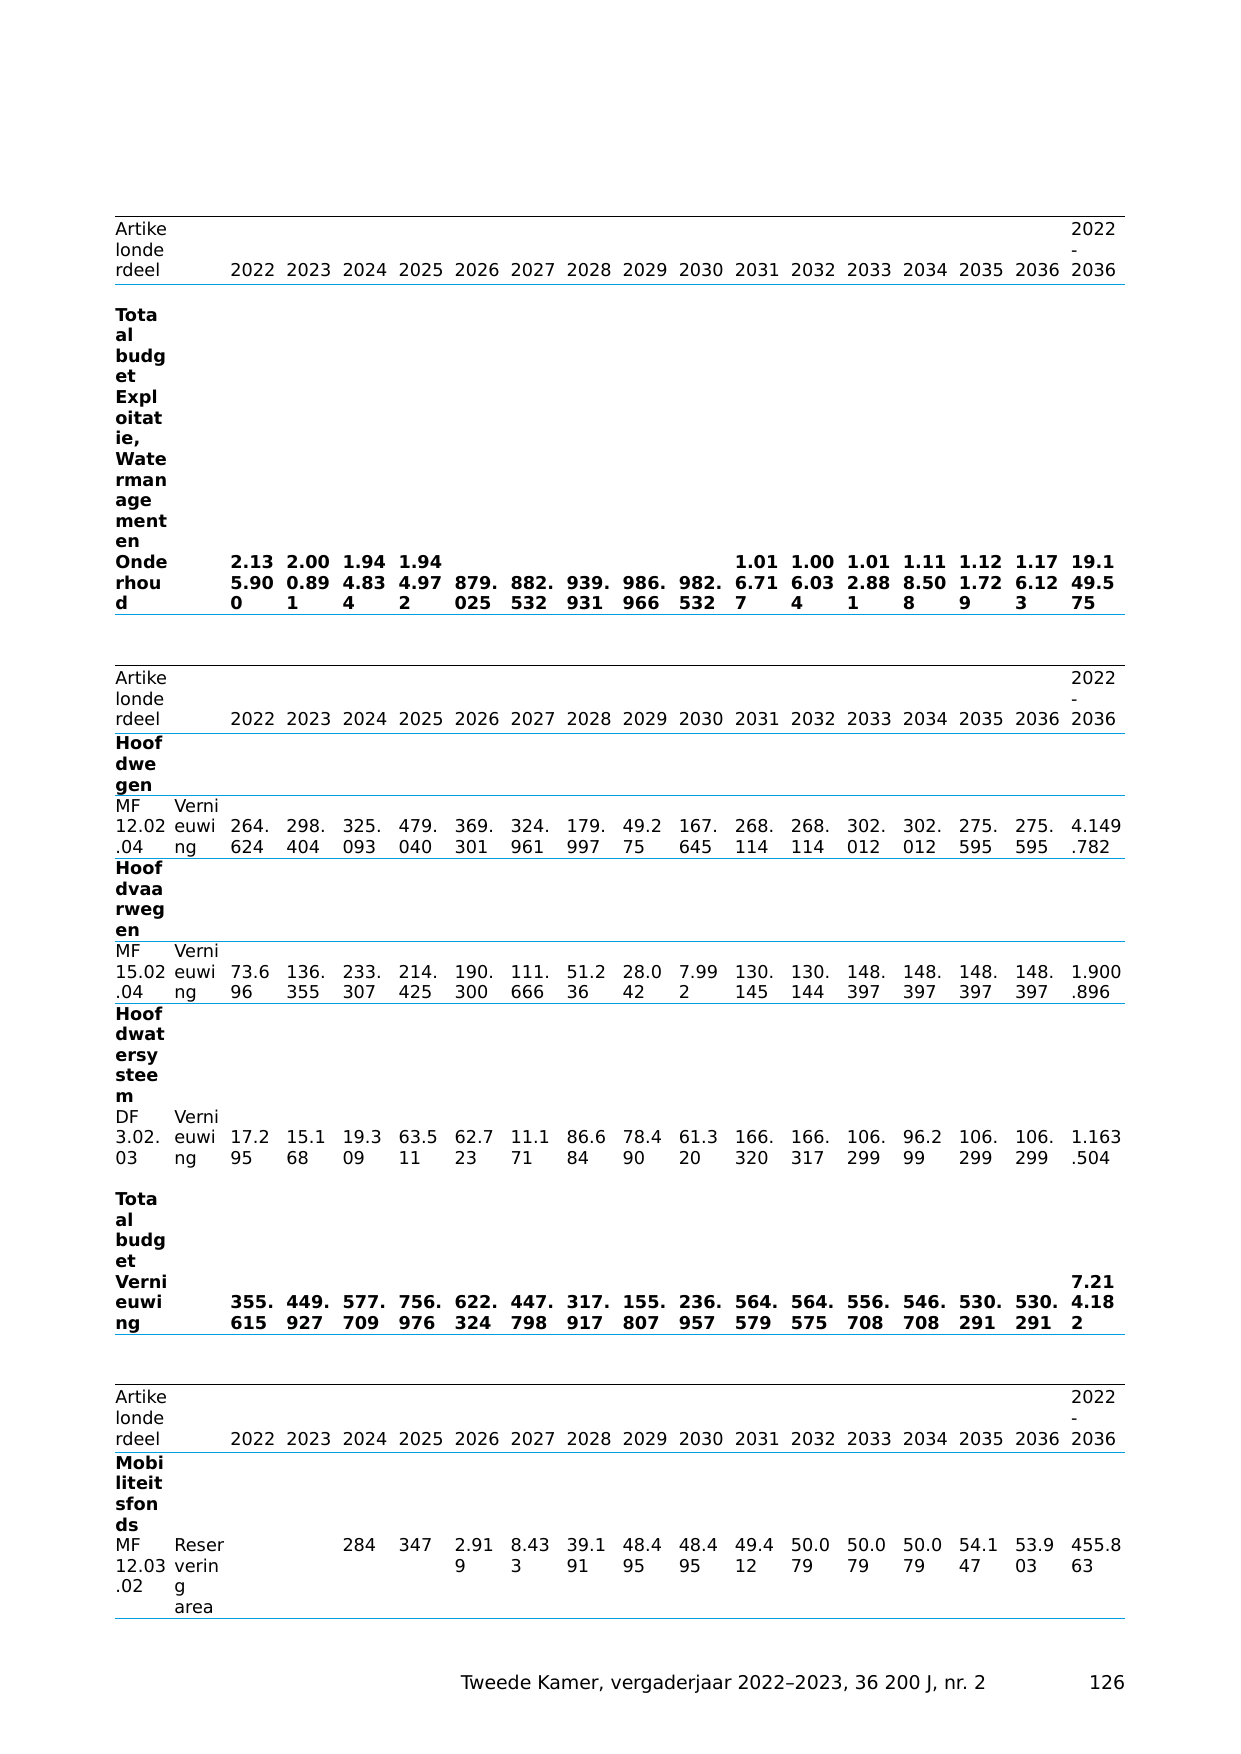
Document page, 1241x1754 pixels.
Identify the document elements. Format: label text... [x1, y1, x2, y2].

table_cell Vernieuwing [171, 796, 227, 857]
table_cell 622.324 [451, 1189, 507, 1333]
table_cell [844, 1004, 900, 1107]
table_cell [508, 285, 563, 304]
table_cell 2.135.900 [227, 305, 283, 614]
table_cell [227, 1535, 283, 1618]
table_cell [564, 1004, 619, 1107]
table_cell [283, 1169, 339, 1189]
table_cell [956, 285, 1012, 304]
table_cell 2036 [1012, 1385, 1068, 1452]
table_cell 148.397 [956, 942, 1012, 1003]
table_cell [508, 734, 563, 795]
table_cell Hoofdwatersysteem [115, 1004, 171, 1107]
table_cell [451, 1453, 507, 1535]
table_cell [1012, 1453, 1068, 1535]
table_cell 1.176.123 [1012, 305, 1068, 614]
table_header Tabel 56 Budgetten Exploitatie, Watermanagement en Onderhoud RWS [115, 191, 1125, 216]
table_cell [956, 859, 1012, 941]
table_cell 2026 [451, 217, 507, 284]
table_cell 2024 [339, 1385, 395, 1452]
table_cell 78.490 [620, 1107, 676, 1168]
table_cell Totaal budget Vernieuwing [115, 1189, 171, 1333]
table_cell [283, 1453, 339, 1535]
table_cell 2022 [227, 666, 283, 733]
table_cell [395, 859, 451, 941]
table_cell [508, 1004, 563, 1107]
table_cell 2022 [227, 1385, 283, 1452]
table_cell 564.579 [732, 1189, 788, 1333]
table_cell [844, 1169, 900, 1189]
table_cell 882.532 [508, 305, 563, 614]
table_cell 96.299 [900, 1107, 956, 1168]
table_cell 324.961 [508, 796, 563, 857]
table_cell 166.317 [788, 1107, 844, 1168]
table_cell [171, 1169, 227, 1189]
table_cell 8.433 [508, 1535, 563, 1618]
table_cell 61.320 [676, 1107, 732, 1168]
table_header Tabel 58 Gereserveerde budgetten Onderhoud [115, 1359, 1125, 1384]
table_cell Artikelonderdeel [115, 217, 171, 284]
table_cell [900, 1453, 956, 1535]
table_cell 284 [339, 1535, 395, 1618]
table_cell [788, 734, 844, 795]
table_cell 63.511 [395, 1107, 451, 1168]
table_cell 2035 [956, 217, 1012, 284]
table_cell 1.944.834 [339, 305, 395, 614]
table_cell 1.118.508 [900, 305, 956, 614]
table_cell 179.997 [564, 796, 619, 857]
table_cell [508, 1453, 563, 1535]
table_cell [676, 1169, 732, 1189]
table_cell 2035 [956, 1385, 1012, 1452]
table_cell Artikelonderdeel [115, 666, 171, 733]
table_cell [564, 1169, 619, 1189]
table_cell [171, 1453, 227, 1535]
table_cell 530.291 [1012, 1189, 1068, 1333]
table_cell [1068, 1453, 1125, 1535]
table_cell [676, 1453, 732, 1535]
table_cell 19.149.575 [1068, 305, 1125, 614]
table_cell [844, 285, 900, 304]
table_cell 2033 [844, 1385, 900, 1452]
table_cell [620, 1169, 676, 1189]
table_cell [844, 859, 900, 941]
table_cell 4.149.782 [1068, 796, 1125, 857]
table_cell [227, 734, 283, 795]
table_cell [620, 859, 676, 941]
table_cell [676, 859, 732, 941]
table_cell 302.012 [844, 796, 900, 857]
table_cell 1.012.881 [844, 305, 900, 614]
table_cell [508, 1169, 563, 1189]
table_cell 2025 [395, 1385, 451, 1452]
table_cell [1012, 1004, 1068, 1107]
table_cell [395, 734, 451, 795]
table_cell Hoofdwegen [115, 734, 171, 795]
table_cell 546.708 [900, 1189, 956, 1333]
table_cell 2023 [283, 1385, 339, 1452]
table_cell [227, 285, 283, 304]
table_cell 2025 [395, 217, 451, 284]
table_cell 2029 [620, 217, 676, 284]
table_cell [564, 734, 619, 795]
table_cell 2027 [508, 1385, 563, 1452]
table_cell MF 12.03.02 [115, 1535, 171, 1618]
table_cell [1068, 1169, 1125, 1189]
table_cell [171, 734, 227, 795]
table_cell 2023 [283, 217, 339, 284]
table_cell 879.025 [451, 305, 507, 614]
table_cell [451, 1004, 507, 1107]
table_cell [451, 859, 507, 941]
table_cell 2026 [451, 1385, 507, 1452]
table_cell 2034 [900, 666, 956, 733]
table_cell 49.275 [620, 796, 676, 857]
table_cell [564, 859, 619, 941]
table_cell [732, 734, 788, 795]
table_cell 2036 [1012, 666, 1068, 733]
table_cell [844, 1453, 900, 1535]
table_cell 369.301 [451, 796, 507, 857]
table_cell [620, 734, 676, 795]
table_cell 19.309 [339, 1107, 395, 1168]
table_cell 7.992 [676, 942, 732, 1003]
table_cell 556.708 [844, 1189, 900, 1333]
table_cell [788, 859, 844, 941]
table_cell 2034 [900, 1385, 956, 1452]
table_cell 106.299 [1012, 1107, 1068, 1168]
table_cell [227, 1453, 283, 1535]
table_cell [676, 734, 732, 795]
table_cell 17.295 [227, 1107, 283, 1168]
table_cell 148.397 [900, 942, 956, 1003]
table_cell 106.299 [956, 1107, 1012, 1168]
table_cell [844, 734, 900, 795]
table_cell 2033 [844, 666, 900, 733]
table_cell [900, 1169, 956, 1189]
table_cell 2032 [788, 217, 844, 284]
table_cell [564, 285, 619, 304]
table_cell [620, 1453, 676, 1535]
table_cell 264.624 [227, 796, 283, 857]
table_cell 347 [395, 1535, 451, 1618]
table_cell 166.320 [732, 1107, 788, 1168]
table_cell Vernieuwing [171, 942, 227, 1003]
table_cell [676, 285, 732, 304]
table_cell 447.798 [508, 1189, 563, 1333]
table_cell 73.696 [227, 942, 283, 1003]
table_cell 2023 [283, 666, 339, 733]
table_cell [227, 1169, 283, 1189]
table_cell [171, 1004, 227, 1107]
table_cell [956, 1004, 1012, 1107]
table_cell Hoofdvaarwegen [115, 859, 171, 941]
table_cell 54.147 [956, 1535, 1012, 1618]
table_cell 50.079 [788, 1535, 844, 1618]
table_cell [956, 1453, 1012, 1535]
table_cell 268.114 [788, 796, 844, 857]
table_cell [283, 859, 339, 941]
table_cell [339, 285, 395, 304]
table_cell 130.145 [732, 942, 788, 1003]
table_cell 2029 [620, 666, 676, 733]
table_cell [339, 1004, 395, 1107]
table_cell 2032 [788, 666, 844, 733]
table_header Tabel 57 Budgetten Vernieuwing RWS [115, 640, 1125, 664]
table_cell 2.000.891 [283, 305, 339, 614]
table_cell 2031 [732, 666, 788, 733]
table_cell [283, 1535, 339, 1618]
table_cell 577.709 [339, 1189, 395, 1333]
table_cell 136.355 [283, 942, 339, 1003]
table_cell 986.966 [620, 305, 676, 614]
table_cell 1.006.034 [788, 305, 844, 614]
table_cell [788, 1004, 844, 1107]
table_cell 1.121.729 [956, 305, 1012, 614]
table_cell 2035 [956, 666, 1012, 733]
table_cell [451, 734, 507, 795]
table_cell [1068, 859, 1125, 941]
table_cell 564.575 [788, 1189, 844, 1333]
table_cell 214.425 [395, 942, 451, 1003]
table_cell 2022 [227, 217, 283, 284]
table_cell [732, 1004, 788, 1107]
table_cell 2025 [395, 666, 451, 733]
table_cell [900, 285, 956, 304]
table_cell DF 3.02.03 [115, 1107, 171, 1168]
table_cell 2022-2036 [1068, 1385, 1125, 1452]
table_cell 50.079 [900, 1535, 956, 1618]
table_cell 15.168 [283, 1107, 339, 1168]
table_cell [956, 734, 1012, 795]
table_cell [732, 1169, 788, 1189]
table_cell 268.114 [732, 796, 788, 857]
table_cell 302.012 [900, 796, 956, 857]
table_cell [900, 1004, 956, 1107]
table_cell [451, 1169, 507, 1189]
table_cell 2030 [676, 1385, 732, 1452]
table_cell [171, 217, 227, 284]
table_cell 939.931 [564, 305, 619, 614]
table_cell 455.863 [1068, 1535, 1125, 1618]
table_cell [395, 1453, 451, 1535]
table_cell 2027 [508, 217, 563, 284]
table_cell 2031 [732, 217, 788, 284]
table_cell [227, 859, 283, 941]
table_cell 155.807 [620, 1189, 676, 1333]
table_cell [283, 285, 339, 304]
table_cell [956, 1169, 1012, 1189]
table_cell Mobiliteitsfonds [115, 1453, 171, 1535]
table_cell [1068, 285, 1125, 304]
table_cell [339, 859, 395, 941]
table_cell 28.042 [620, 942, 676, 1003]
table_cell 2030 [676, 217, 732, 284]
table_cell 325.093 [339, 796, 395, 857]
table_cell 355.615 [227, 1189, 283, 1333]
table_cell 530.291 [956, 1189, 1012, 1333]
table_cell [788, 1169, 844, 1189]
table_cell [788, 1453, 844, 1535]
table_cell MF 15.02.04 [115, 942, 171, 1003]
table_cell 2034 [900, 217, 956, 284]
table_cell [732, 285, 788, 304]
table_cell 317.917 [564, 1189, 619, 1333]
table_cell 190.300 [451, 942, 507, 1003]
table_cell 2024 [339, 666, 395, 733]
table_cell 1.016.717 [732, 305, 788, 614]
table_cell Reservering area [171, 1535, 227, 1618]
table_cell 2024 [339, 217, 395, 284]
table_cell 11.171 [508, 1107, 563, 1168]
table_cell [620, 285, 676, 304]
table_cell 298.404 [283, 796, 339, 857]
table_cell [171, 666, 227, 733]
table_cell 1.944.972 [395, 305, 451, 614]
table_cell 50.079 [844, 1535, 900, 1618]
table_cell 86.684 [564, 1107, 619, 1168]
table_cell 167.645 [676, 796, 732, 857]
table_cell 479.040 [395, 796, 451, 857]
table_cell 1.163.504 [1068, 1107, 1125, 1168]
table_cell 2032 [788, 1385, 844, 1452]
table_cell 2.919 [451, 1535, 507, 1618]
table_cell 2029 [620, 1385, 676, 1452]
table_cell MF 12.02.04 [115, 796, 171, 857]
table_cell [1068, 1004, 1125, 1107]
table_cell [1012, 734, 1068, 795]
table_cell 7.214.182 [1068, 1189, 1125, 1333]
table_cell 48.495 [676, 1535, 732, 1618]
table_cell [171, 305, 227, 614]
table_cell [900, 734, 956, 795]
table_cell [395, 1169, 451, 1189]
table_cell [788, 285, 844, 304]
table_cell [1012, 859, 1068, 941]
table_cell 1.900.896 [1068, 942, 1125, 1003]
table_cell [900, 859, 956, 941]
table_cell 2028 [564, 666, 619, 733]
table_cell [451, 285, 507, 304]
table_cell [339, 734, 395, 795]
table_cell [1068, 734, 1125, 795]
table_cell [339, 1453, 395, 1535]
table_cell Totaal budget Exploitatie, Watermanagement en Onderhoud [115, 305, 171, 614]
table_cell 2036 [1012, 217, 1068, 284]
table_cell 2033 [844, 217, 900, 284]
table_cell [171, 859, 227, 941]
table_cell 2030 [676, 666, 732, 733]
table_cell 2027 [508, 666, 563, 733]
table_cell 275.595 [1012, 796, 1068, 857]
table_cell [115, 1169, 171, 1189]
table_cell 275.595 [956, 796, 1012, 857]
table_cell [1012, 285, 1068, 304]
table_cell [620, 1004, 676, 1107]
table_cell Vernieuwing [171, 1107, 227, 1168]
table_cell 236.957 [676, 1189, 732, 1333]
table_cell [115, 285, 171, 304]
table_cell [171, 285, 227, 304]
table_cell 2022-2036 [1068, 217, 1125, 284]
table_cell 2028 [564, 217, 619, 284]
table_cell 2026 [451, 666, 507, 733]
table_cell 62.723 [451, 1107, 507, 1168]
table_cell [732, 1453, 788, 1535]
table_cell [1012, 1169, 1068, 1189]
table_cell [395, 1004, 451, 1107]
table_cell 2031 [732, 1385, 788, 1452]
table_cell 756.976 [395, 1189, 451, 1333]
table_cell 48.495 [620, 1535, 676, 1618]
table_cell 106.299 [844, 1107, 900, 1168]
table_cell Artikelonderdeel [115, 1385, 171, 1452]
table_cell 51.236 [564, 942, 619, 1003]
table_cell 449.927 [283, 1189, 339, 1333]
table_cell 53.903 [1012, 1535, 1068, 1618]
table_cell 111.666 [508, 942, 563, 1003]
table_cell 130.144 [788, 942, 844, 1003]
table_cell 148.397 [1012, 942, 1068, 1003]
table_cell 39.191 [564, 1535, 619, 1618]
table_cell 982.532 [676, 305, 732, 614]
table_cell 49.412 [732, 1535, 788, 1618]
table_cell 2022-2036 [1068, 666, 1125, 733]
table_cell [283, 1004, 339, 1107]
table_cell [395, 285, 451, 304]
table_cell 2028 [564, 1385, 619, 1452]
table_cell [171, 1189, 227, 1333]
table_cell [227, 1004, 283, 1107]
table_cell [283, 734, 339, 795]
table_cell 233.307 [339, 942, 395, 1003]
table_cell [564, 1453, 619, 1535]
table_cell [171, 1385, 227, 1452]
table_cell 148.397 [844, 942, 900, 1003]
table_cell [676, 1004, 732, 1107]
table_cell [732, 859, 788, 941]
table_cell [508, 859, 563, 941]
table_cell [339, 1169, 395, 1189]
